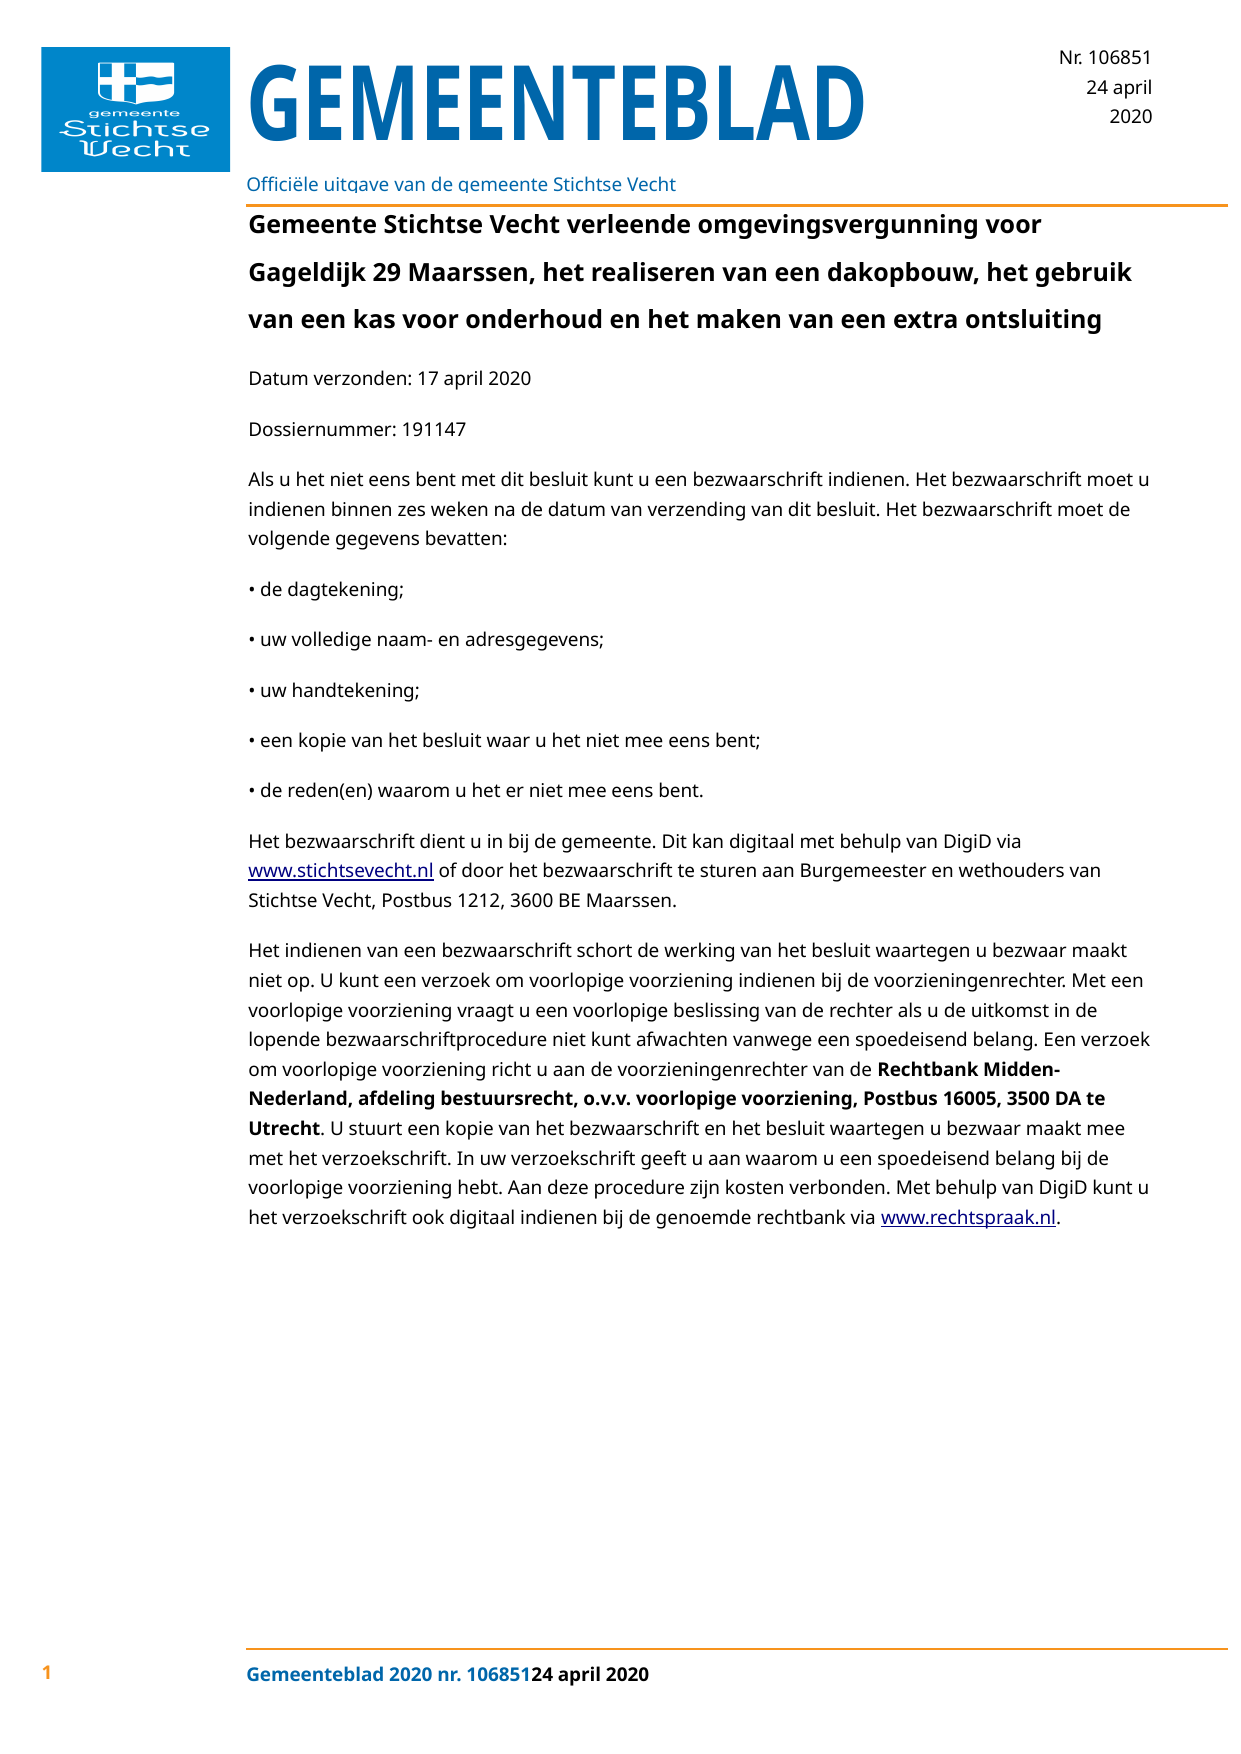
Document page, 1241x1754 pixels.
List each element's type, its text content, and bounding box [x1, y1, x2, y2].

text Als u het niet eens bent met dit besluit kunt u een bezwaarschrift indienen. Het bezwaarschrift moet u indienen binnen zes weken na de datum van verzending van dit besluit. Het bezwaarschrift moet de volgende gegevens bevatten: [248, 466, 1152, 551]
text • een kopie van het besluit waar u het niet mee eens bent; [248, 727, 1152, 753]
text Dossiernummer: 191147 [248, 416, 1152, 442]
text • uw volledige naam- en adresgegevens; [248, 626, 1152, 652]
text • de dagtekening; [248, 576, 1152, 602]
text Datum verzonden: 17 april 2020 [248, 366, 1152, 391]
text Gemeente Stichtse Vecht verleende omgevingsvergunning voor Gageldijk 29 Maarssen, het realiseren van een dakopbouw, het gebruik van een kas voor onderhoud en het maken van een extra ontsluiting [248, 207, 1152, 336]
picture [137, 63, 174, 103]
text Het indienen van een bezwaarschrift schort de werking van het besluit waartegen u bezwaar maakt niet op. U kunt een verzoek om voorlopige voorziening indienen bij de voorzieningenrechter. Met een voorlopige voorziening vraagt u een voorlopige beslissing van de rechter als u de uitkomst in de lopende bezwaarschriftprocedure niet kunt afwachten vanwege een spoedeisend belang. Een verzoek om voorlopige voorziening richt u aan de voorzieningenrechter van de Rechtbank Midden-Nederland, afdeling bestuursrecht, o.v.v. voorlopige voorziening, Postbus 16005, 3500 DA te Utrecht. U stuurt een kopie van het bezwaarschrift en het besluit waartegen u bezwaar maakt mee met het verzoekschrift. In uw verzoekschrift geeft u aan waarom u een spoedeisend belang bij de voorlopige voorziening hebt. Aan deze procedure zijn kosten verbonden. Met behulp van DigiD kunt u het verzoekschrift ook digitaal indienen bij de genoemde rechtbank via www.rechtspraak.nl. [248, 938, 1152, 1229]
text Het bezwaarschrift dient u in bij de gemeente. Dit kan digitaal met behulp van DigiD via www.stichtsevecht.nl of door het bezwaarschrift te sturen aan Burgemeester en wethouders van Stichtse Vecht, Postbus 1212, 3600 BE Maarssen. [248, 828, 1152, 913]
text • de reden(en) waarom u het er niet mee eens bent. [248, 778, 1152, 803]
text • uw handtekening; [248, 677, 1152, 702]
picture [99, 63, 135, 101]
